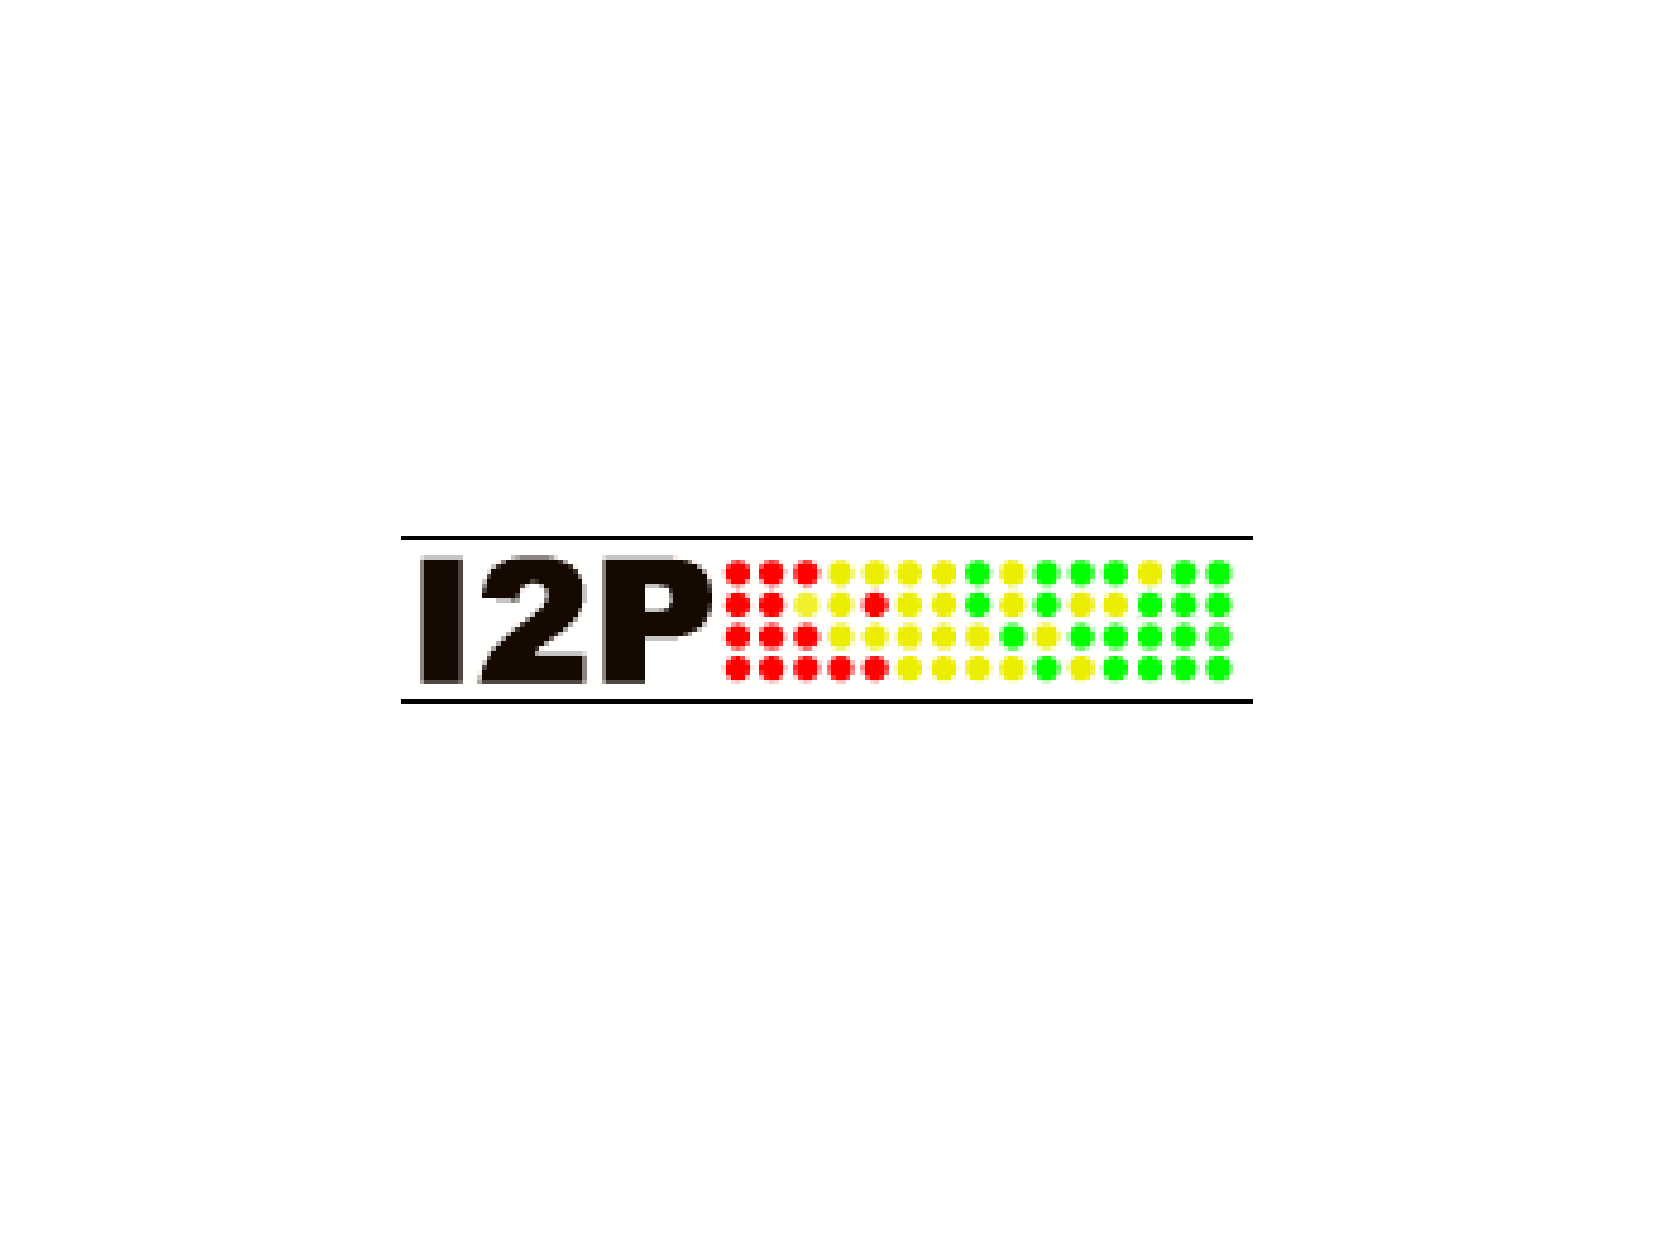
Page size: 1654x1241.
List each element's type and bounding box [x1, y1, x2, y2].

picture [401, 536, 1253, 704]
